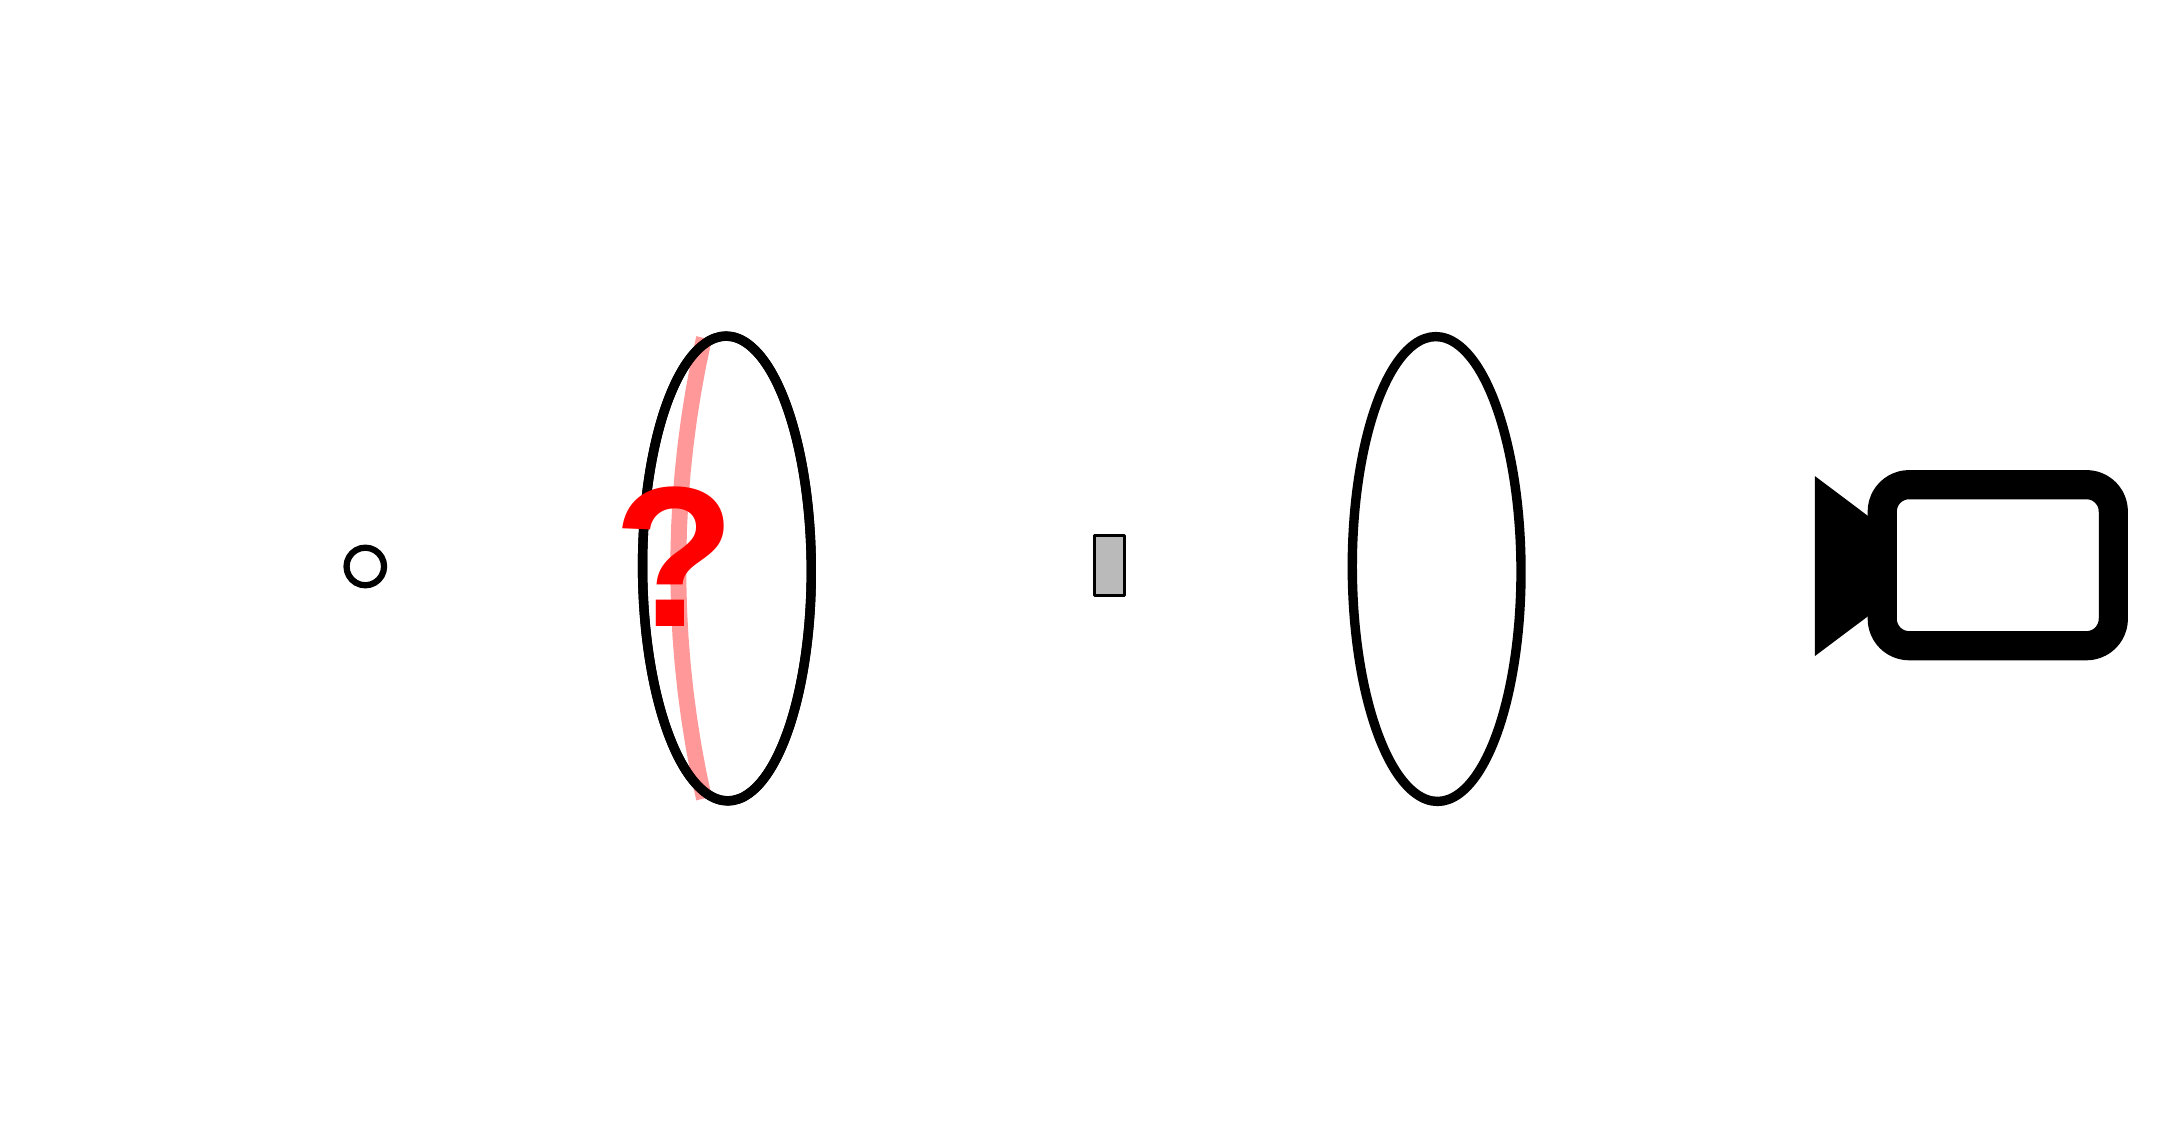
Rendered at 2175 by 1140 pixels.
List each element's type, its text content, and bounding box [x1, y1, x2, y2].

text_box [1814, 476, 1875, 657]
text_box [694, 336, 704, 345]
text_box [1094, 535, 1125, 596]
text_box [658, 341, 806, 796]
text_box [693, 789, 704, 801]
text_box ? [570, 437, 781, 676]
text_box [1882, 484, 2114, 646]
text_box [1352, 336, 1522, 802]
